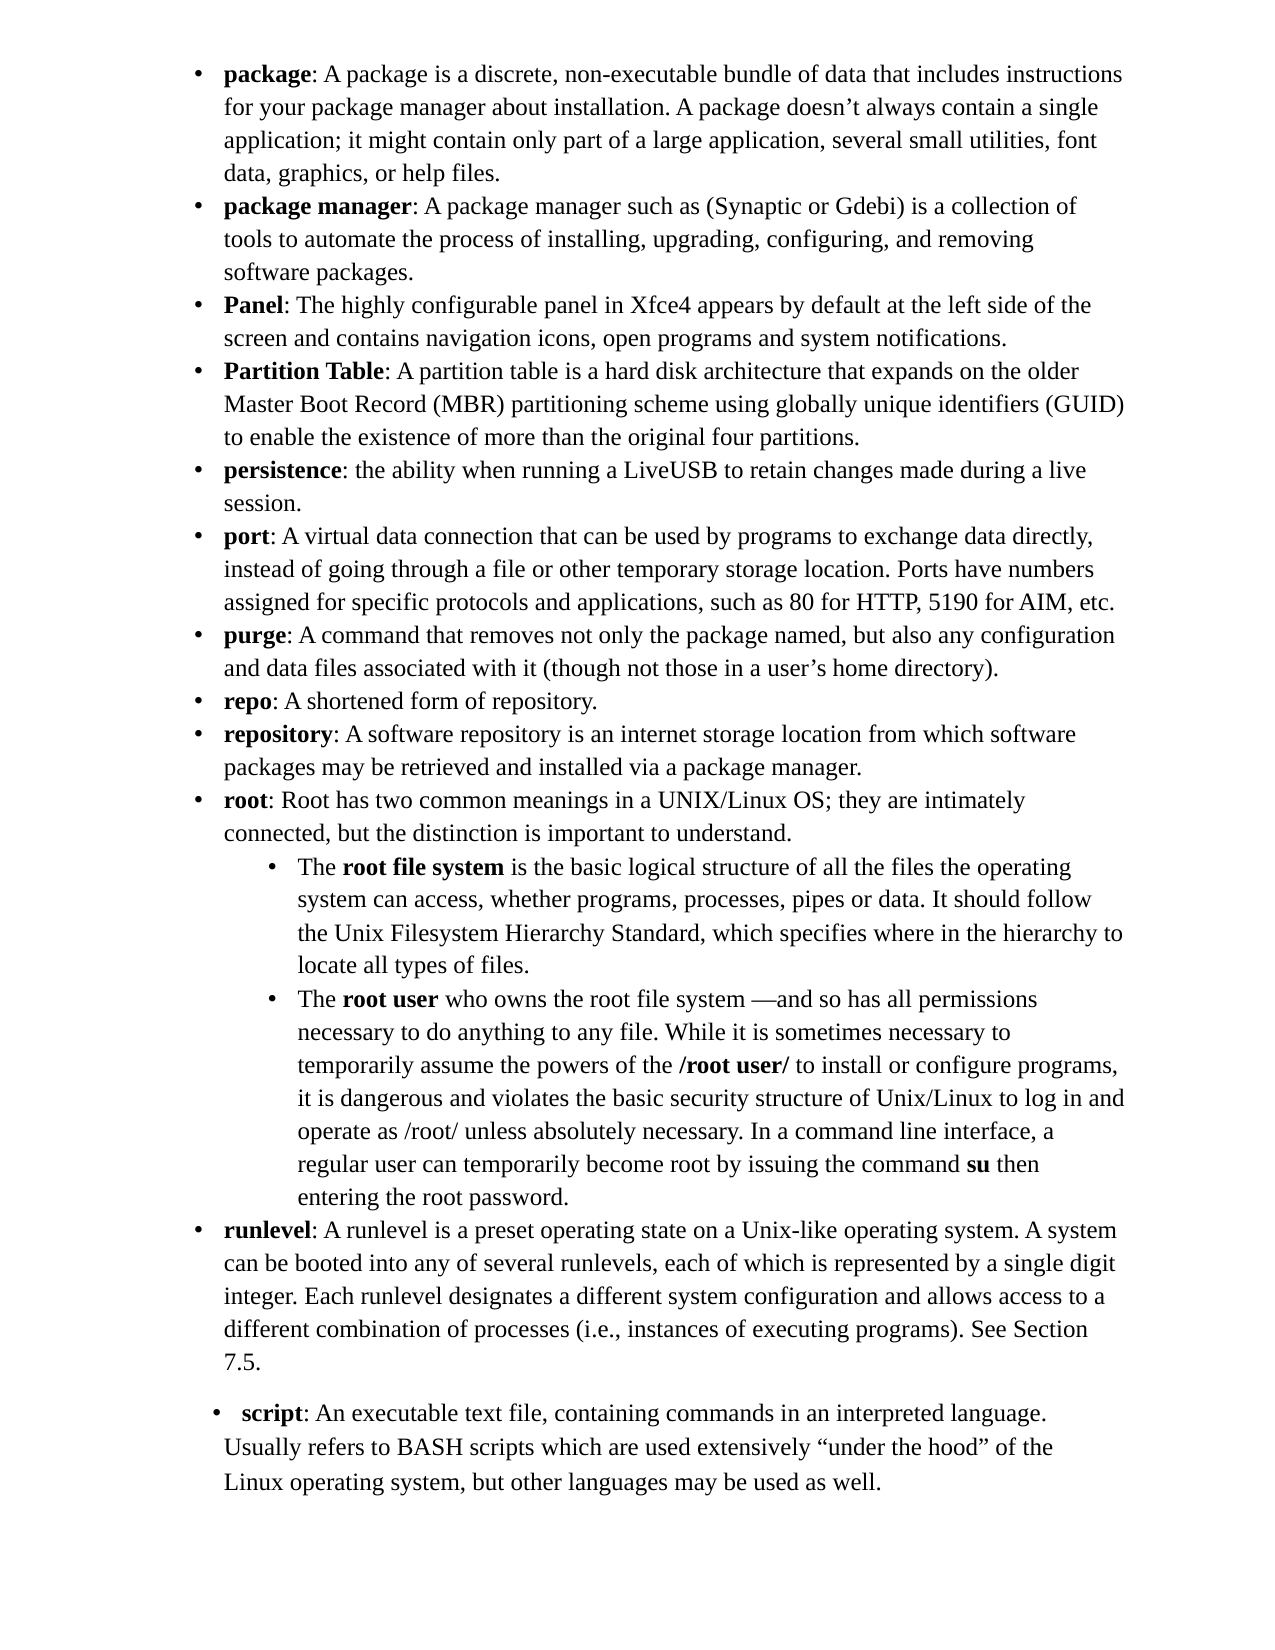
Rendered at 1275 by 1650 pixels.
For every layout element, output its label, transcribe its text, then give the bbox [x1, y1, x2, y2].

list purge: A command that removes not only the package named, but also any configuration and data files associated with it (though not those in a user’s home directory). [194, 620, 1125, 682]
list root: Root has two common meanings in a UNIX/Linux OS; they are intimately connected, but the distinction is important to understand. [194, 786, 1125, 847]
list persistence: the ability when running a LiveUSB to retain changes made during a live session. [194, 455, 1125, 517]
list script: An executable text file, containing commands in an interpreted language. Usually refers to BASH scripts which are used extensively “under the hood” of the Linux operating system, but other languages may be used as well. [194, 1398, 1107, 1495]
list repository: A software repository is an internet storage location from which software packages may be retrieved and installed via a package manager. [194, 719, 1125, 781]
list port: A virtual data connection that can be used by programs to exchange data directly, instead of going through a file or other temporary storage location. Ports have numbers assigned for specific protocols and applications, such as 80 for HTTP, 5190 for AIM, etc. [194, 521, 1125, 616]
list runlevel: A runlevel is a preset operating state on a Unix-like operating system. A system can be booted into any of several runlevels, each of which is represented by a single digit integer. Each runlevel designates a different system configuration and allows access to a different combination of processes (i.e., instances of executing programs). See Section 7.5. [194, 1215, 1125, 1376]
list Panel: The highly configurable panel in Xfce4 appears by default at the left side of the screen and contains navigation icons, open programs and system notifications. [194, 290, 1125, 352]
list Partition Table: A partition table is a hard disk architecture that expands on the older Master Boot Record (MBR) partitioning scheme using globally unique identifiers (GUID) to enable the existence of more than the original four partitions. [194, 356, 1125, 451]
list The root file system is the basic logical structure of all the files the operating system can access, whether programs, processes, pipes or data. It should follow the Unix Filesystem Hierarchy Standard, which specifies where in the hierarchy to locate all types of files. [268, 852, 1125, 979]
list The root user who owns the root file system —and so has all permissions necessary to do anything to any file. While it is sometimes necessary to temporarily assume the powers of the /root user/ to install or configure programs, it is dangerous and violates the basic security structure of Unix/Linux to log in and operate as /root/ unless absolutely necessary. In a command line interface, a regular user can temporarily become root by issuing the command su then entering the root password. [268, 984, 1125, 1211]
list package manager: A package manager such as (Synaptic or Gdebi) is a collection of tools to automate the process of installing, upgrading, configuring, and removing software packages. [194, 191, 1125, 286]
list package: A package is a discrete, non-executable bundle of data that includes instructions for your package manager about installation. A package doesn’t always contain a single application; it might contain only part of a large application, several small utilities, font data, graphics, or help files. [194, 59, 1125, 187]
list repo: A shortened form of repository. [194, 686, 1125, 715]
